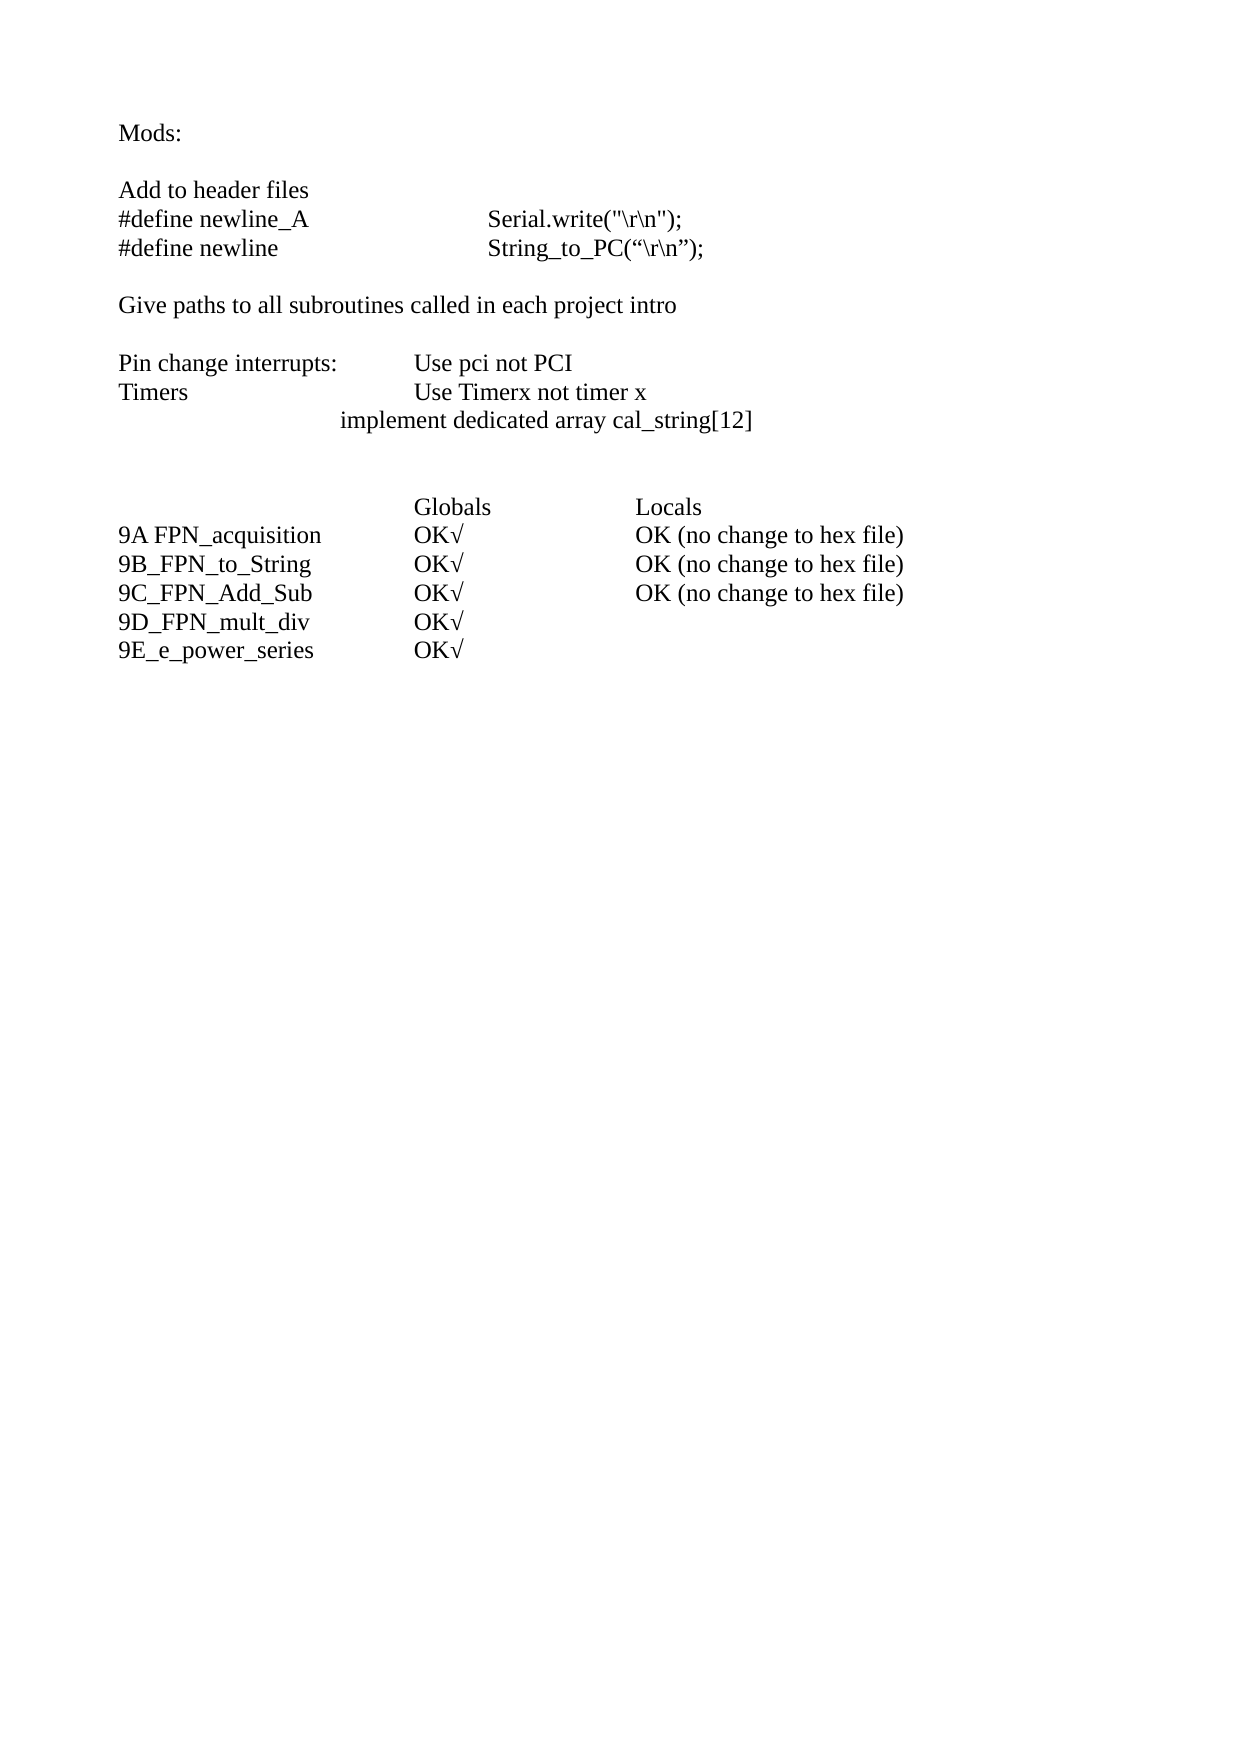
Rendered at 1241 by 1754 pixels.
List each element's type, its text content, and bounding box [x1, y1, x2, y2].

text Timers Use Timerx not timer x [118, 377, 1122, 406]
text Pin change interrupts: Use pci not PCI [118, 348, 1122, 377]
text implement dedicated array cal_string[12] [118, 406, 1122, 434]
text #define newline_A Serial.write("\r\n"); [118, 204, 1122, 233]
text Mods: [118, 118, 1122, 147]
text 9B_FPN_to_String OK√ OK (no change to hex file) [118, 549, 1122, 578]
text Globals Locals [118, 492, 1122, 521]
text #define newline String_to_PC(“\r\n”); [118, 233, 1122, 262]
text 9D_FPN_mult_div OK√ [118, 607, 1122, 636]
text 9A FPN_acquisition OK√ OK (no change to hex file) [118, 521, 1122, 549]
text 9E_e_power_series OK√ [118, 636, 1122, 664]
text Give paths to all subroutines called in each project intro [118, 291, 1122, 319]
text 9C_FPN_Add_Sub OK√ OK (no change to hex file) [118, 578, 1122, 607]
text Add to header files [118, 176, 1122, 204]
